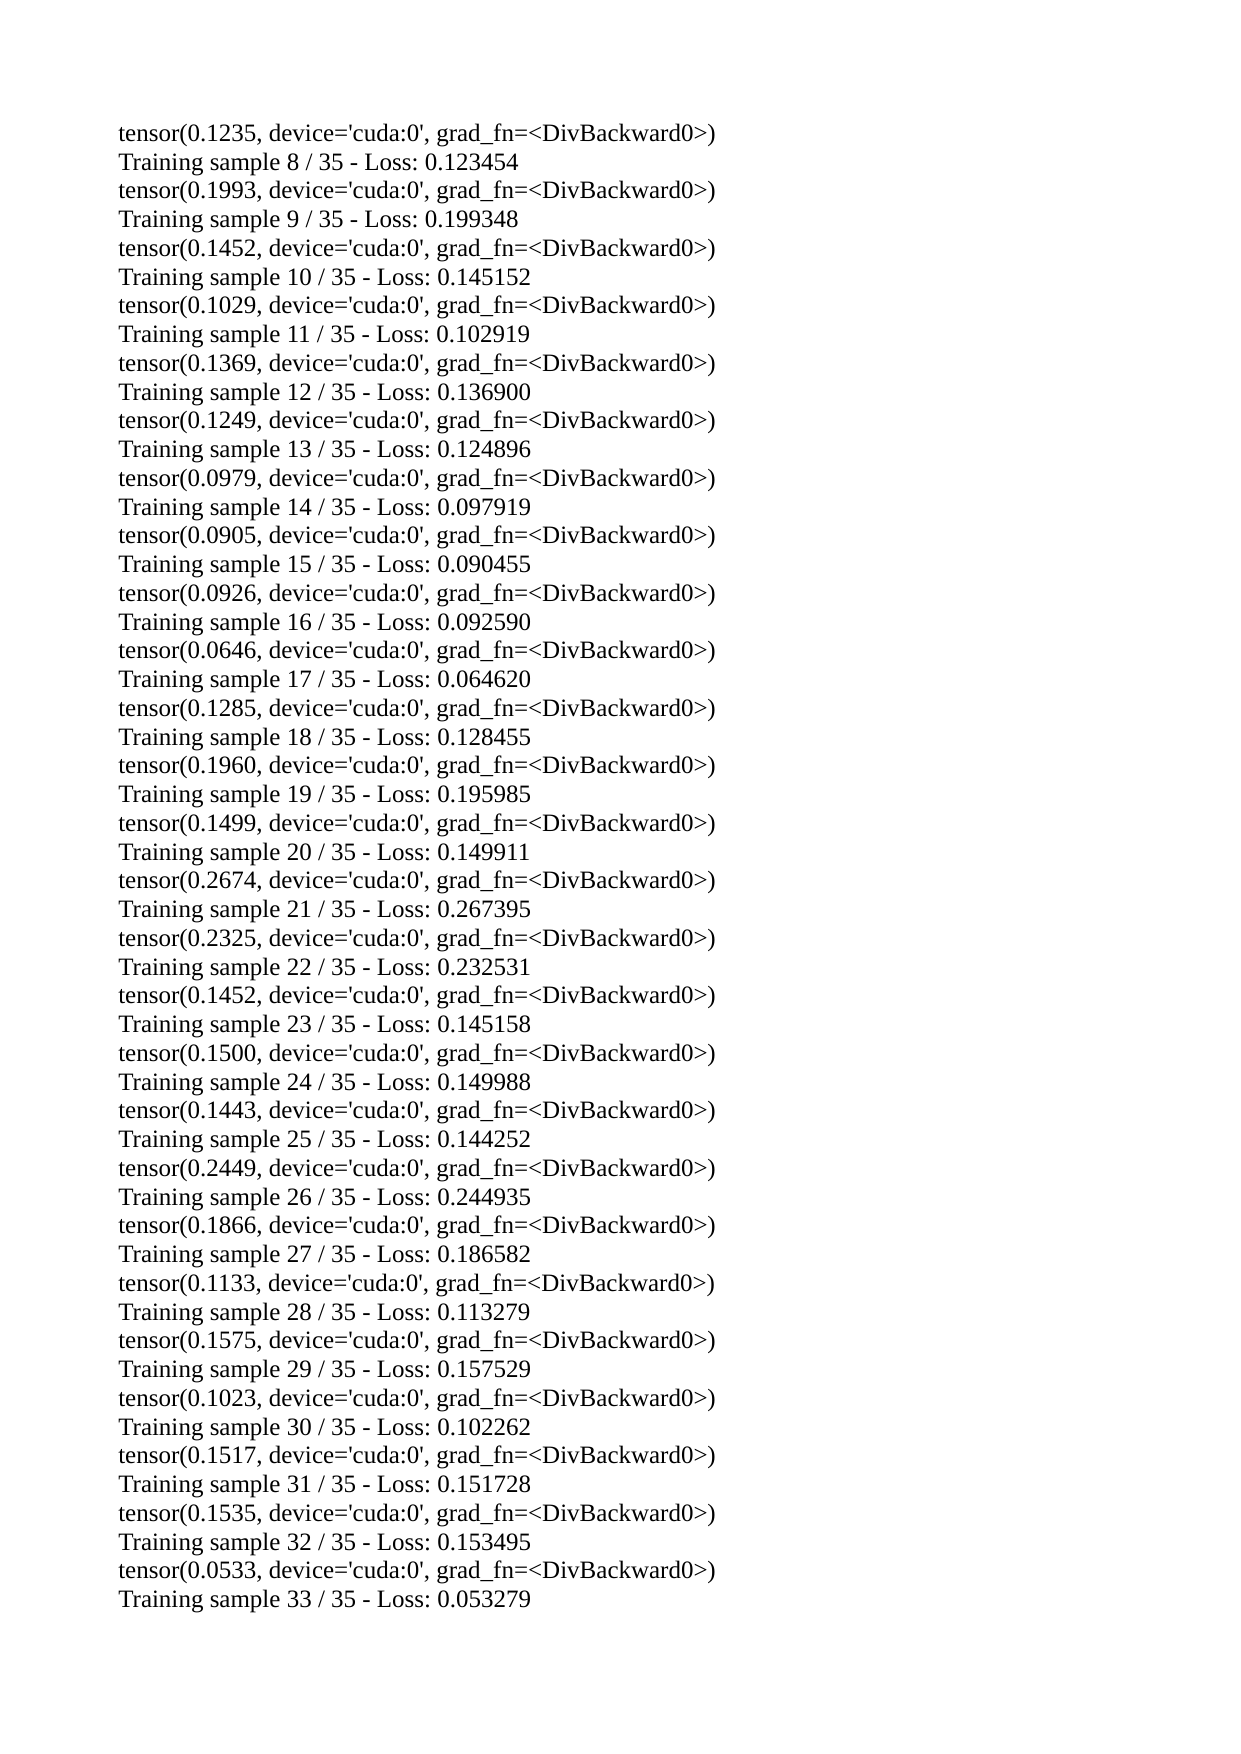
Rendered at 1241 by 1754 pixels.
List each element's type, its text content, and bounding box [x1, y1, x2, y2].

text tensor(0.1866, device='cuda:0', grad_fn=<DivBackward0>) [118, 1211, 1122, 1239]
text Training sample 21 / 35 - Loss: 0.267395 [118, 894, 1122, 923]
text tensor(0.1499, device='cuda:0', grad_fn=<DivBackward0>) [118, 808, 1122, 837]
text tensor(0.0905, device='cuda:0', grad_fn=<DivBackward0>) [118, 521, 1122, 549]
text Training sample 33 / 35 - Loss: 0.053279 [118, 1584, 1122, 1613]
text tensor(0.1133, device='cuda:0', grad_fn=<DivBackward0>) [118, 1268, 1122, 1297]
text tensor(0.0979, device='cuda:0', grad_fn=<DivBackward0>) [118, 463, 1122, 492]
text tensor(0.2674, device='cuda:0', grad_fn=<DivBackward0>) [118, 866, 1122, 894]
text Training sample 12 / 35 - Loss: 0.136900 [118, 377, 1122, 406]
text Training sample 31 / 35 - Loss: 0.151728 [118, 1469, 1122, 1498]
text tensor(0.1443, device='cuda:0', grad_fn=<DivBackward0>) [118, 1096, 1122, 1124]
text Training sample 28 / 35 - Loss: 0.113279 [118, 1297, 1122, 1326]
text tensor(0.0533, device='cuda:0', grad_fn=<DivBackward0>) [118, 1556, 1122, 1584]
text tensor(0.1235, device='cuda:0', grad_fn=<DivBackward0>) [118, 118, 1122, 147]
text tensor(0.1369, device='cuda:0', grad_fn=<DivBackward0>) [118, 348, 1122, 377]
text Training sample 18 / 35 - Loss: 0.128455 [118, 722, 1122, 751]
text Training sample 15 / 35 - Loss: 0.090455 [118, 549, 1122, 578]
text Training sample 27 / 35 - Loss: 0.186582 [118, 1239, 1122, 1268]
text Training sample 24 / 35 - Loss: 0.149988 [118, 1067, 1122, 1096]
text Training sample 11 / 35 - Loss: 0.102919 [118, 319, 1122, 348]
text tensor(0.1029, device='cuda:0', grad_fn=<DivBackward0>) [118, 291, 1122, 319]
text tensor(0.1452, device='cuda:0', grad_fn=<DivBackward0>) [118, 981, 1122, 1009]
text tensor(0.1960, device='cuda:0', grad_fn=<DivBackward0>) [118, 751, 1122, 779]
text Training sample 26 / 35 - Loss: 0.244935 [118, 1182, 1122, 1211]
text tensor(0.1535, device='cuda:0', grad_fn=<DivBackward0>) [118, 1498, 1122, 1527]
text Training sample 17 / 35 - Loss: 0.064620 [118, 664, 1122, 693]
text tensor(0.1993, device='cuda:0', grad_fn=<DivBackward0>) [118, 176, 1122, 204]
text tensor(0.2449, device='cuda:0', grad_fn=<DivBackward0>) [118, 1153, 1122, 1182]
text Training sample 19 / 35 - Loss: 0.195985 [118, 779, 1122, 808]
text tensor(0.1023, device='cuda:0', grad_fn=<DivBackward0>) [118, 1383, 1122, 1412]
text tensor(0.1500, device='cuda:0', grad_fn=<DivBackward0>) [118, 1038, 1122, 1067]
text Training sample 25 / 35 - Loss: 0.144252 [118, 1124, 1122, 1153]
text Training sample 32 / 35 - Loss: 0.153495 [118, 1527, 1122, 1556]
text tensor(0.1249, device='cuda:0', grad_fn=<DivBackward0>) [118, 406, 1122, 434]
text Training sample 22 / 35 - Loss: 0.232531 [118, 952, 1122, 981]
text Training sample 30 / 35 - Loss: 0.102262 [118, 1412, 1122, 1441]
text tensor(0.1575, device='cuda:0', grad_fn=<DivBackward0>) [118, 1326, 1122, 1354]
text Training sample 8 / 35 - Loss: 0.123454 [118, 147, 1122, 176]
text tensor(0.1285, device='cuda:0', grad_fn=<DivBackward0>) [118, 693, 1122, 722]
text Training sample 29 / 35 - Loss: 0.157529 [118, 1354, 1122, 1383]
text tensor(0.2325, device='cuda:0', grad_fn=<DivBackward0>) [118, 923, 1122, 952]
text tensor(0.1452, device='cuda:0', grad_fn=<DivBackward0>) [118, 233, 1122, 262]
text tensor(0.0646, device='cuda:0', grad_fn=<DivBackward0>) [118, 636, 1122, 664]
text Training sample 13 / 35 - Loss: 0.124896 [118, 434, 1122, 463]
text Training sample 10 / 35 - Loss: 0.145152 [118, 262, 1122, 291]
text Training sample 9 / 35 - Loss: 0.199348 [118, 204, 1122, 233]
text Training sample 23 / 35 - Loss: 0.145158 [118, 1009, 1122, 1038]
text tensor(0.1517, device='cuda:0', grad_fn=<DivBackward0>) [118, 1441, 1122, 1469]
text Training sample 14 / 35 - Loss: 0.097919 [118, 492, 1122, 521]
text Training sample 20 / 35 - Loss: 0.149911 [118, 837, 1122, 866]
text Training sample 16 / 35 - Loss: 0.092590 [118, 607, 1122, 636]
text tensor(0.0926, device='cuda:0', grad_fn=<DivBackward0>) [118, 578, 1122, 607]
